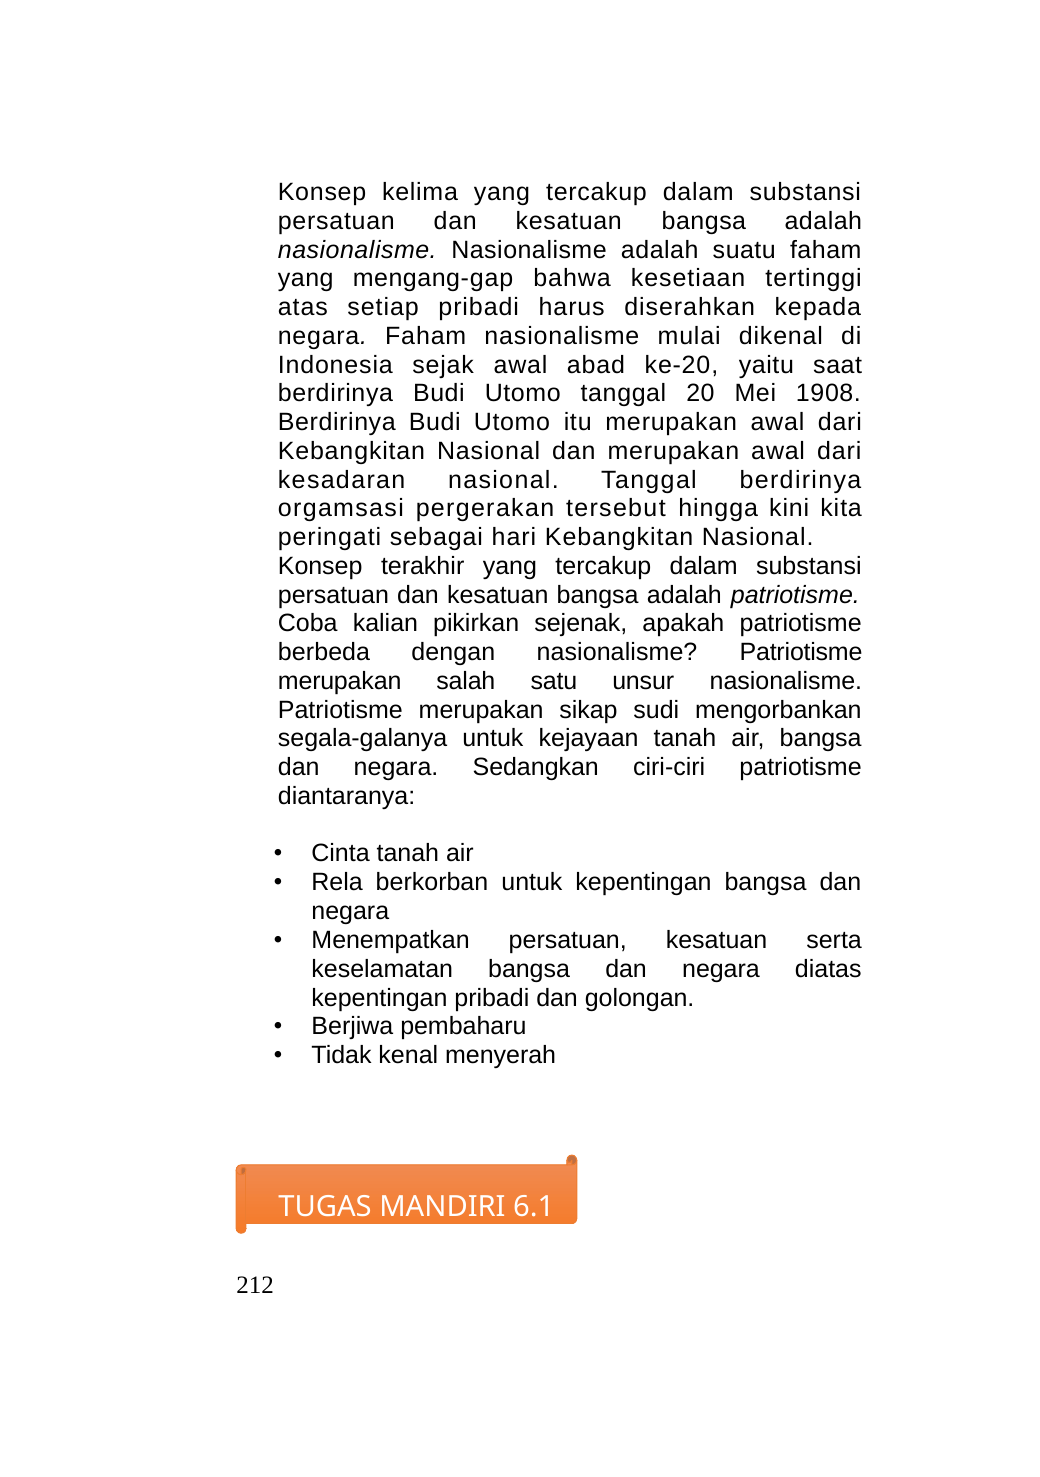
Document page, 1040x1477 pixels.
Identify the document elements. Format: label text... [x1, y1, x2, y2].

list Tidak kenal menyerah [274, 1040, 862, 1069]
list Berjiwa pembaharu [274, 1011, 862, 1040]
list Rela berkorban untuk kepentingan bangsa dan negara [274, 867, 862, 925]
list Menempatkan persatuan, kesatuan serta keselamatan bangsa dan negara diatas kepentingan pribadi dan golongan. [274, 925, 862, 1011]
text Konsep terakhir yang tercakup dalam substansi persatuan dan kesatuan bangsa adalah patriotisme. Coba kalian pikirkan sejenak, apakah patriotisme berbeda dengan nasionalisme? Patriotisme merupakan salah satu unsur nasionalisme. Patriotisme merupakan sikap sudi mengorbankan segala-galanya untuk kejayaan tanah air, bangsa dan negara. Sedangkan ciri-ciri patriotisme diantaranya: [278, 551, 862, 810]
list Cinta tanah air [274, 838, 862, 867]
text TUGAS MANDIRI 6.1 [262, 1186, 570, 1225]
text Konsep kelima yang tercakup dalam substansi persatuan dan kesatuan bangsa adalah nasionalisme. Nasionalisme adalah suatu faham yang mengang-gap bahwa kesetiaan tertinggi atas setiap pribadi harus diserahkan kepada negara. Faham nasionalisme mulai dikenal di Indonesia sejak awal abad ke-20, yaitu saat berdirinya Budi Utomo tanggal 20 Mei 1908. Berdirinya Budi Utomo itu merupakan awal dari Kebangkitan Nasional dan merupakan awal dari kesadaran nasional. Tanggal berdirinya orgamsasi pergerakan tersebut hingga kini kita peringati sebagai hari Kebangkitan Nasional. [278, 177, 862, 551]
